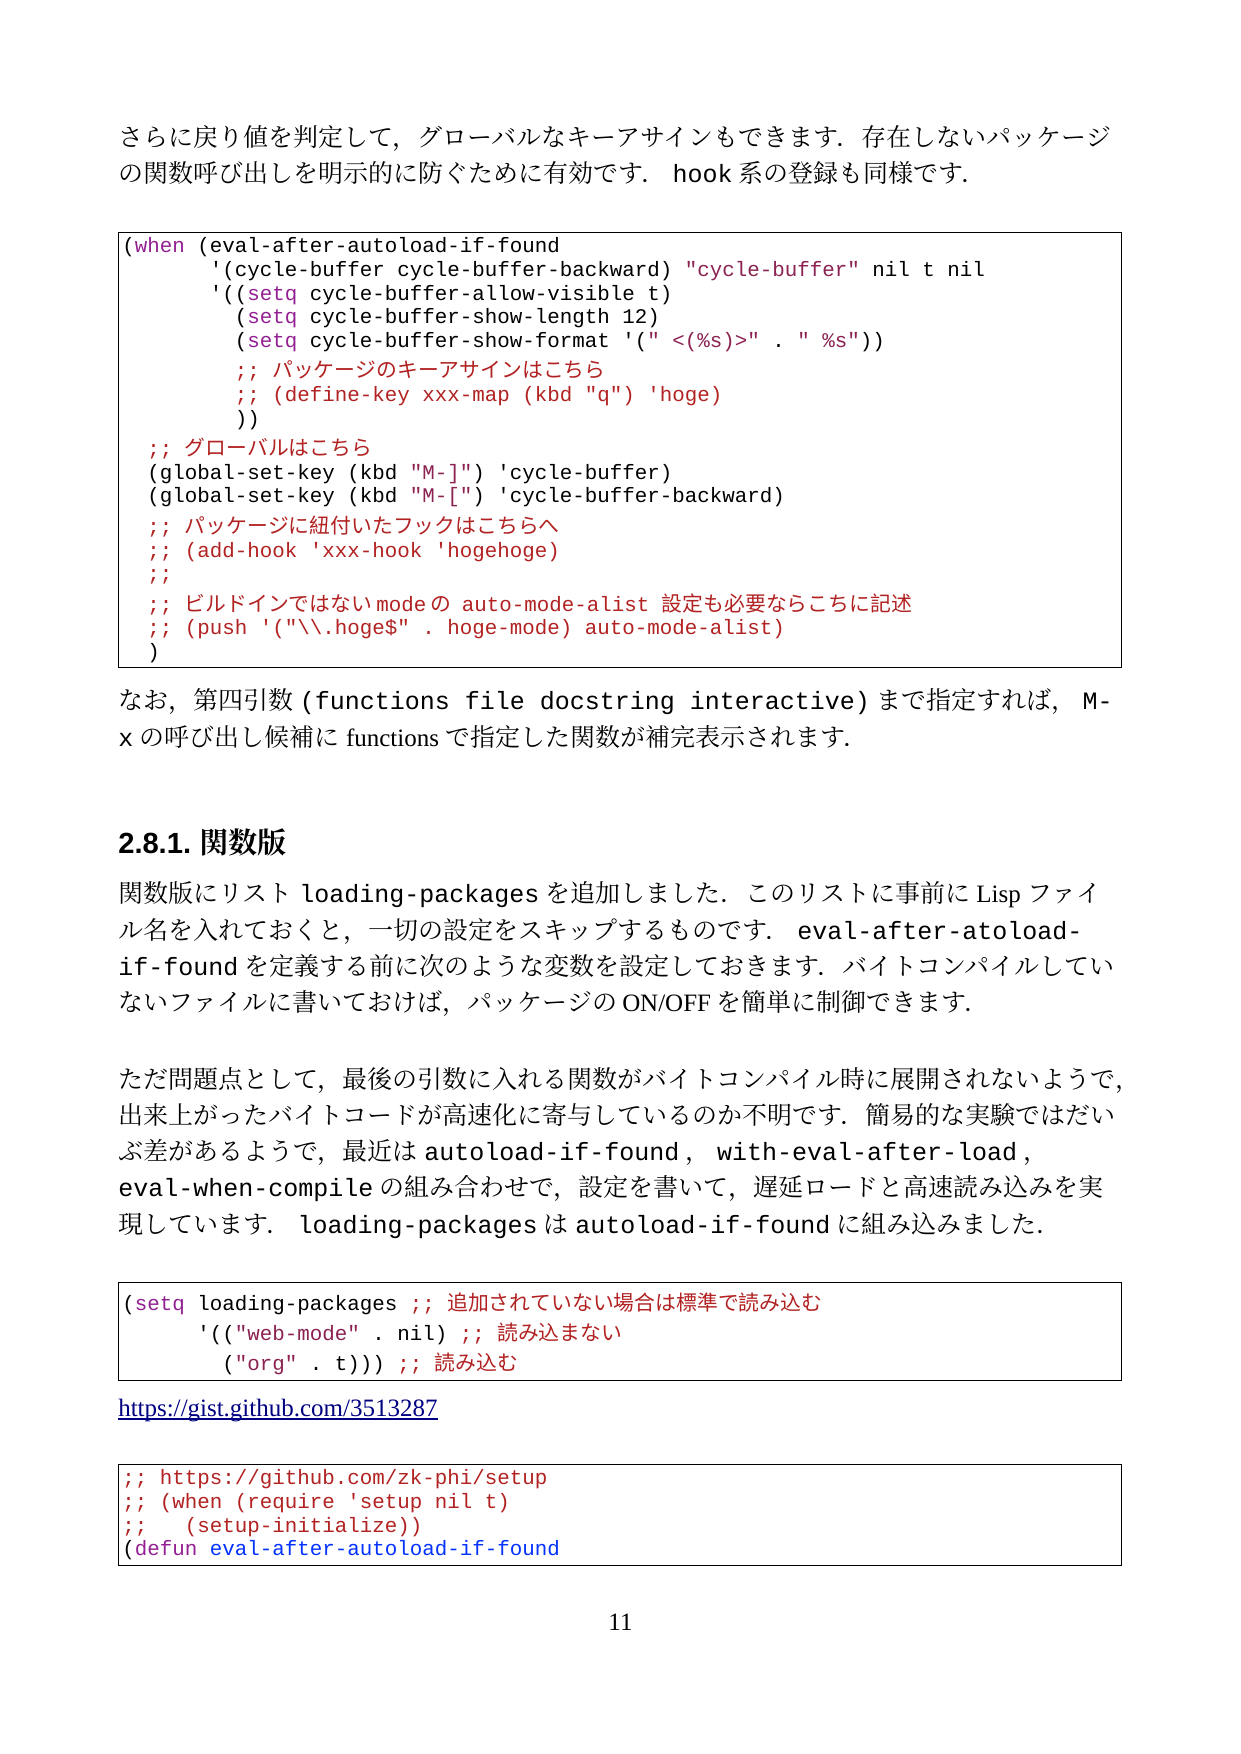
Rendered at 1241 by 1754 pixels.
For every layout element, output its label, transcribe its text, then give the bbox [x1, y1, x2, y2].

text )) [119, 404, 1121, 427]
text (when (eval-after-autoload-if-found [119, 233, 1121, 255]
text (setq cycle-buffer-show-format '(" <(%s)>" . " %s")) [119, 326, 1121, 350]
text '(("web-mode" . nil) ;; 読み込まない [119, 1312, 1121, 1343]
text (defun eval-after-autoload-if-found [119, 1534, 1121, 1565]
text さらに戻り値を判定して，グローバルなキーアサインもできます．存在しないパッケージの関数呼び出しを明示的に防ぐために有効です． hook 系の登録も同様です． [118, 118, 1122, 219]
text ;; [119, 559, 1121, 583]
text ;; (add-hook 'xxx-hook 'hogehoge) [119, 536, 1121, 559]
text ただ問題点として，最後の引数に入れる関数がバイトコンパイル時に展開されないようで，出来上がったバイトコードが高速化に寄与しているのか不明です．簡易的な実験ではだいぶ差があるようで，最近は autoload-if-found ， with-eval-after-load ， eval-when-compile の組み合わせで，設定を書いて，遅延ロードと高速読み込みを実現しています． loading-packages は autoload-if-found に組み込みました． [118, 1060, 1122, 1269]
text ;; パッケージのキーアサインはこちら [119, 350, 1121, 380]
text '((setq cycle-buffer-allow-visible t) [119, 279, 1121, 302]
text https://gist.github.com/3513287 [118, 1393, 1122, 1451]
text (global-set-key (kbd "M-[") 'cycle-buffer-backward) [119, 482, 1121, 505]
text ;; (setup-initialize)) [119, 1511, 1121, 1534]
text (setq cycle-buffer-show-length 12) [119, 302, 1121, 326]
text ;; https://github.com/zk-phi/setup [119, 1465, 1121, 1487]
text ;; (define-key xxx-map (kbd "q") 'hoge) [119, 380, 1121, 404]
text なお，第四引数 (functions file docstring interactive) まで指定すれば， M-x の呼び出し候補に functions で指定した関数が補完表示されます． [118, 681, 1122, 782]
text (setq loading-packages ;; 追加されていない場合は標準で読み込む [119, 1283, 1121, 1312]
text '(cycle-buffer cycle-buffer-backward) "cycle-buffer" nil t nil [119, 255, 1121, 279]
text ;; パッケージに紐付いたフックはこちらへ [119, 505, 1121, 536]
subtitle 関数版 [118, 820, 1122, 862]
text 関数版にリスト loading-packages を追加しました．このリストに事前に Lisp ファイル名を入れておくと，一切の設定をスキップするものです． eval-after-atoload-if-found を定義する前に次のような変数を設定しておきます．バイトコンパイルしていないファイルに書いておけば，パッケージのON/OFFを簡単に制御できます． [118, 874, 1122, 1047]
text ("org" . t))) ;; 読み込む [119, 1343, 1121, 1380]
text ;; (push '("\\.hoge$" . hoge-mode) auto-mode-alist) [119, 613, 1121, 637]
text (global-set-key (kbd "M-]") 'cycle-buffer) [119, 458, 1121, 482]
text ;; ビルドインではないmodeの auto-mode-alist 設定も必要ならこちに記述 [119, 583, 1121, 613]
text ;; グローバルはこちら [119, 427, 1121, 458]
text ;; (when (require 'setup nil t) [119, 1487, 1121, 1511]
text ) [119, 637, 1121, 667]
